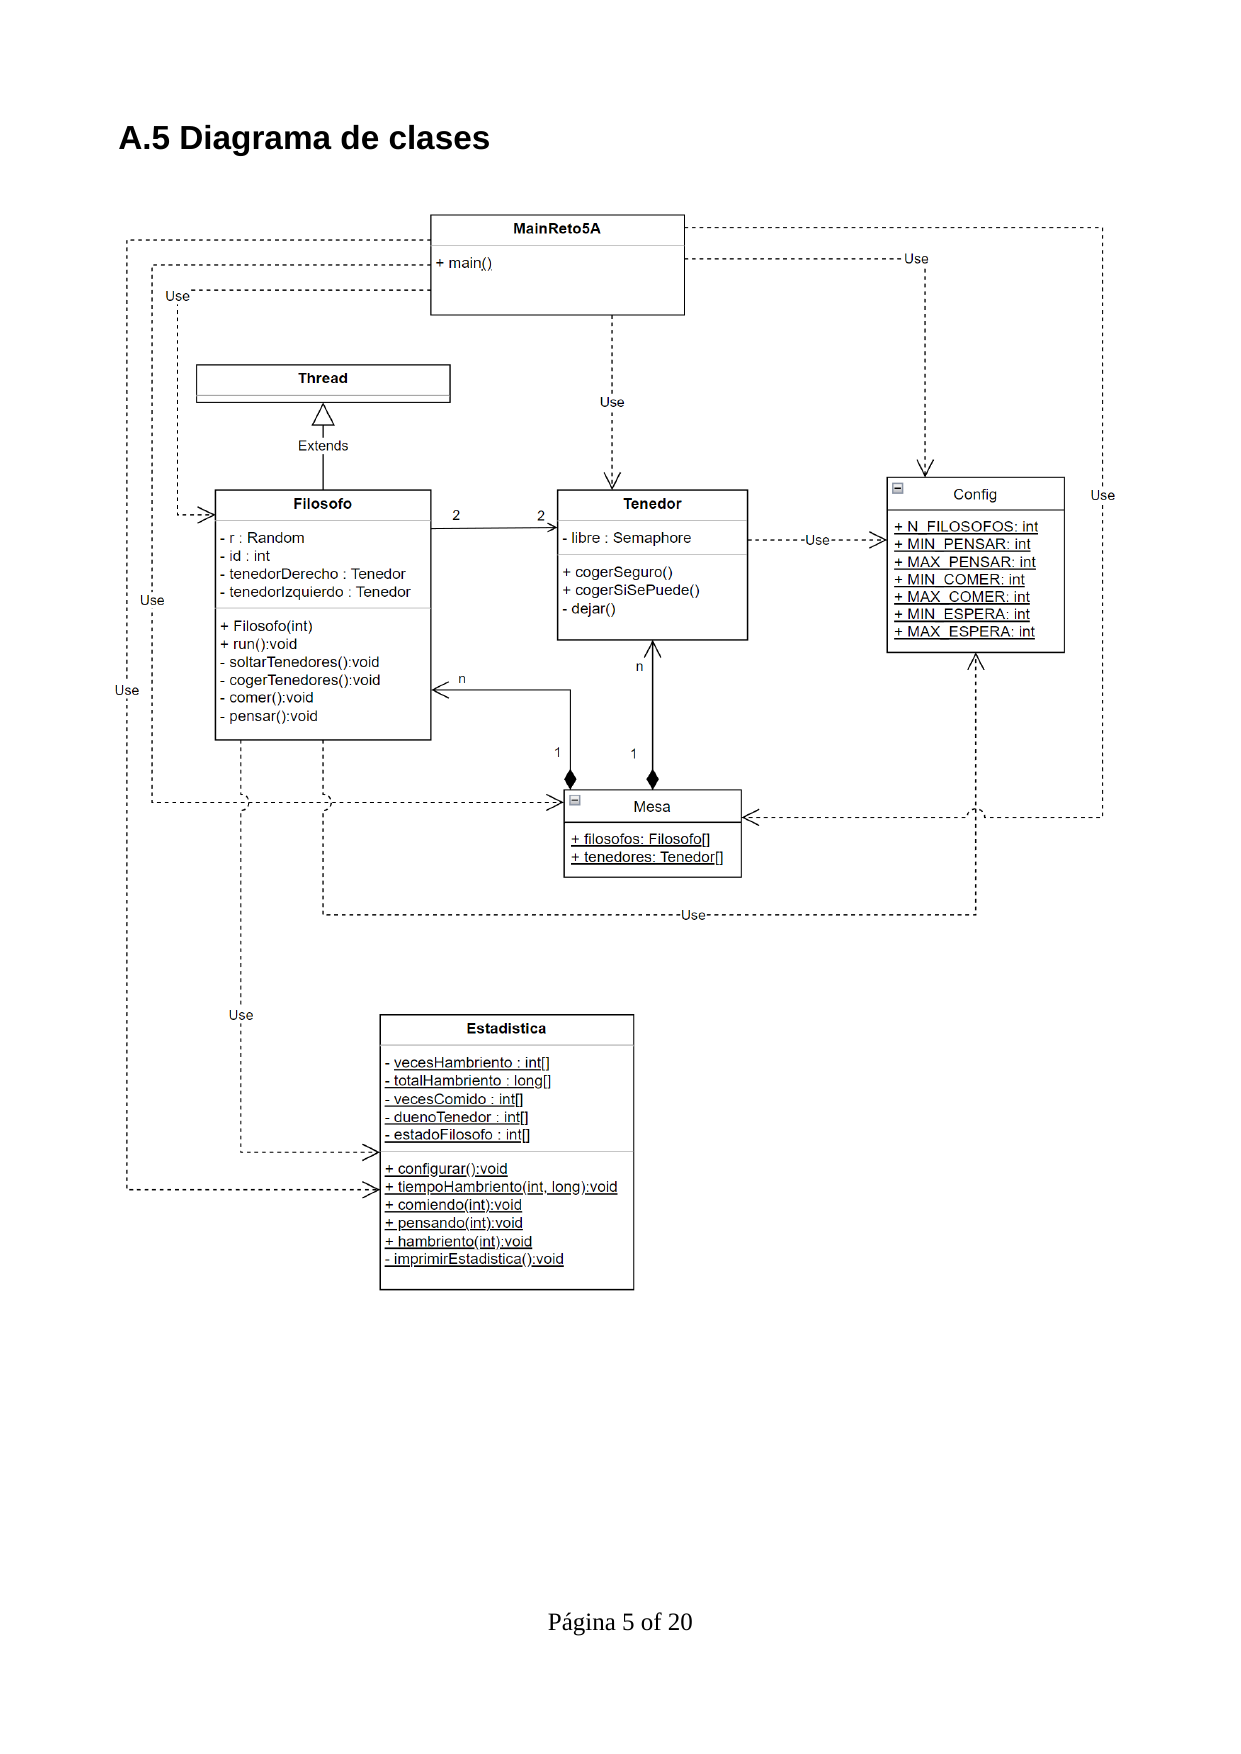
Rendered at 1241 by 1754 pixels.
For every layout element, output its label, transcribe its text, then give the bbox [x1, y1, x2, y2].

picture [111, 206, 1116, 1297]
subtitle A.5 Diagrama de clases [118, 118, 1122, 157]
